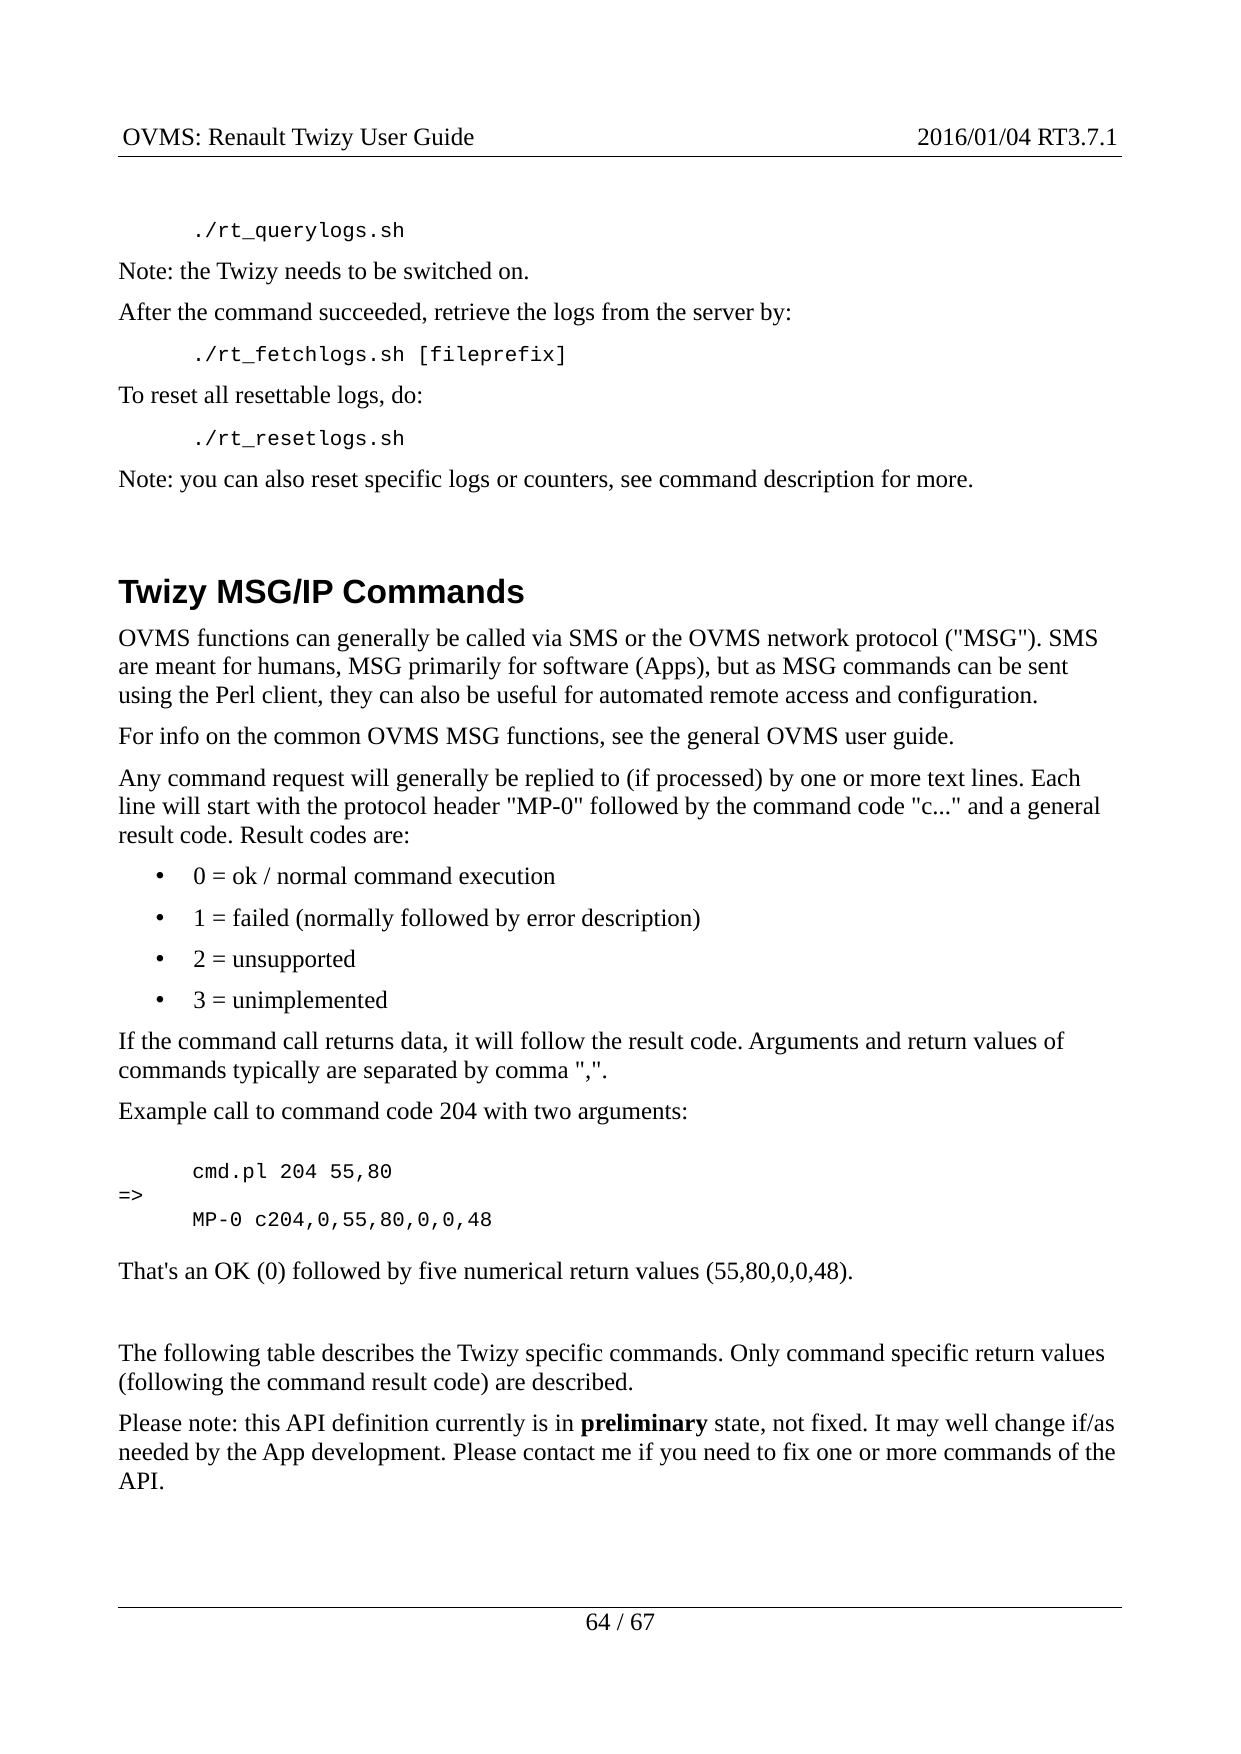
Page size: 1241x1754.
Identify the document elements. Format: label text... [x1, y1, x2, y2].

text ./rt_querylogs.sh [118, 214, 1122, 243]
text MP-0 c204,0,55,80,0,0,48 [118, 1208, 1122, 1232]
text For info on the common OVMS MSG functions, see the general OVMS user guide. [118, 721, 1122, 750]
text That's an OK (0) followed by five numerical return values (55,80,0,0,48). [118, 1256, 1122, 1284]
text => [118, 1185, 1122, 1208]
text OVMS functions can generally be called via SMS or the OVMS network protocol ("MSG"). SMS are meant for humans, MSG primarily for software (Apps), but as MSG commands can be sent using the Perl client, they can also be useful for automated remote access and configuration. [118, 623, 1122, 709]
text cmd.pl 204 55,80 [118, 1161, 1122, 1185]
text Example call to command code 204 with two arguments: [118, 1096, 1122, 1125]
text If the command call returns data, it will follow the result code. Arguments and return values of commands typically are separated by comma ",". [118, 1026, 1122, 1084]
text ./rt_fetchlogs.sh [fileprefix] [118, 338, 1122, 368]
text After the command succeeded, retrieve the logs from the server by: [118, 297, 1122, 326]
text Note: you can also reset specific logs or counters, see command description for more. [118, 464, 1122, 493]
list 2 = unsupported [156, 944, 1122, 973]
text ./rt_resetlogs.sh [118, 422, 1122, 451]
list 3 = unimplemented [156, 985, 1122, 1014]
subtitle Twizy MSG/IP Commands [118, 571, 1122, 610]
text Any command request will generally be replied to (if processed) by one or more text lines. Each line will start with the protocol header "MP-0" followed by the command code "c..." and a general result code. Result codes are: [118, 763, 1122, 849]
text Note: the Twizy needs to be switched on. [118, 256, 1122, 285]
text To reset all resettable logs, do: [118, 381, 1122, 409]
list 0 = ok / normal command execution [156, 861, 1122, 890]
text Please note: this API definition currently is in preliminary state, not fixed. It may well change if/as needed by the App development. Please contact me if you need to fix one or more commands of the API. [118, 1408, 1122, 1494]
text The following table describes the Twizy specific commands. Only command specific return values (following the command result code) are described. [118, 1338, 1122, 1396]
list 1 = failed (normally followed by error description) [156, 903, 1122, 931]
